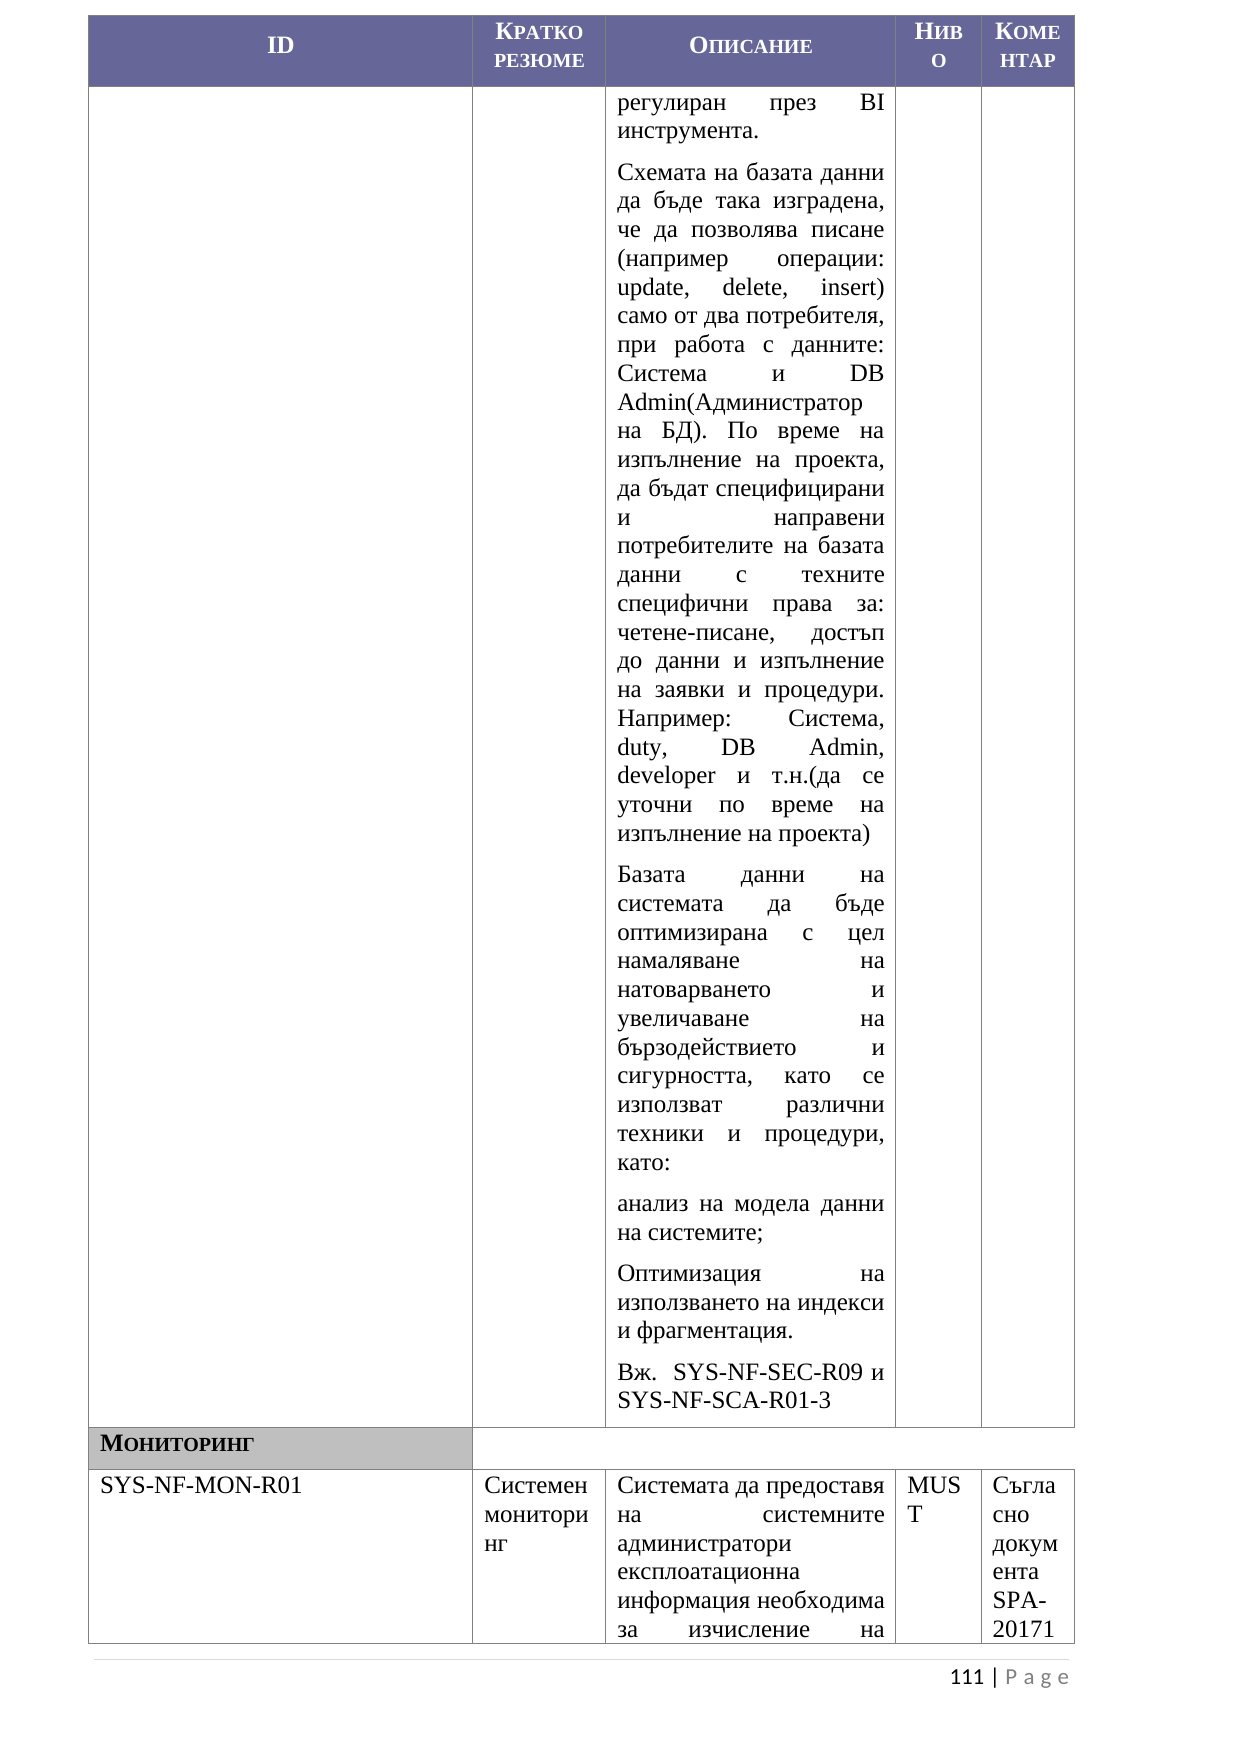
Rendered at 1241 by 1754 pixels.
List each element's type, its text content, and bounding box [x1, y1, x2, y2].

table_cell [982, 87, 1074, 1427]
table_cell [606, 1428, 896, 1469]
table_cell MUST [896, 1470, 981, 1643]
table_cell регулиран през BI инструмента. Схемата на базата данни да бъде така изградена, че да позволява писане (например операции: update, delete, insert) само от два потребителя, при работа с данните: Система и DB Admin(Администратор на БД). По време на изпълнение на проекта, да бъдат специфицирани и направени потребителите на базата данни с техните специфични права за: четене-писане, достъп до данни и изпълнение на заявки и процедури. Например: Система, duty, DB Admin, developer и т.н.(да се уточни по време на изпълнение на проекта) Базата данни на системата да бъде оптимизирана с цел намаляване на натоварването и увеличаване на бързодействието и сигурността, като се използват различни техники и процедури, като: анализ на модела данни на системите; Оптимизация на използването на индекси и фрагментация. Вж. SYS-NF-SEC-R09 и SYS-NF-SCA-R01-3 [606, 87, 895, 1427]
table_cell [473, 87, 605, 1427]
table_cell Системен мониторинг [473, 1470, 605, 1643]
table_header ID [89, 16, 472, 86]
table_header Ниво [896, 16, 981, 86]
table_header Кратко резюме [473, 16, 605, 86]
table_cell [896, 87, 981, 1427]
table_cell [981, 1428, 1074, 1469]
table_cell [896, 1428, 981, 1469]
table_cell Системата да предоставя на системните администратори експлоатационна информация необходима за изчисление на [606, 1470, 895, 1643]
table_cell [473, 1428, 606, 1469]
table_cell SYS-NF-MON-R01 [89, 1470, 472, 1643]
table_cell Мониторинг [89, 1428, 472, 1469]
table_cell [89, 87, 472, 1427]
table_header Коментар [982, 16, 1074, 86]
table_cell Съгласно документа SPA-20171 [982, 1470, 1074, 1643]
table_header Описание [606, 16, 895, 86]
